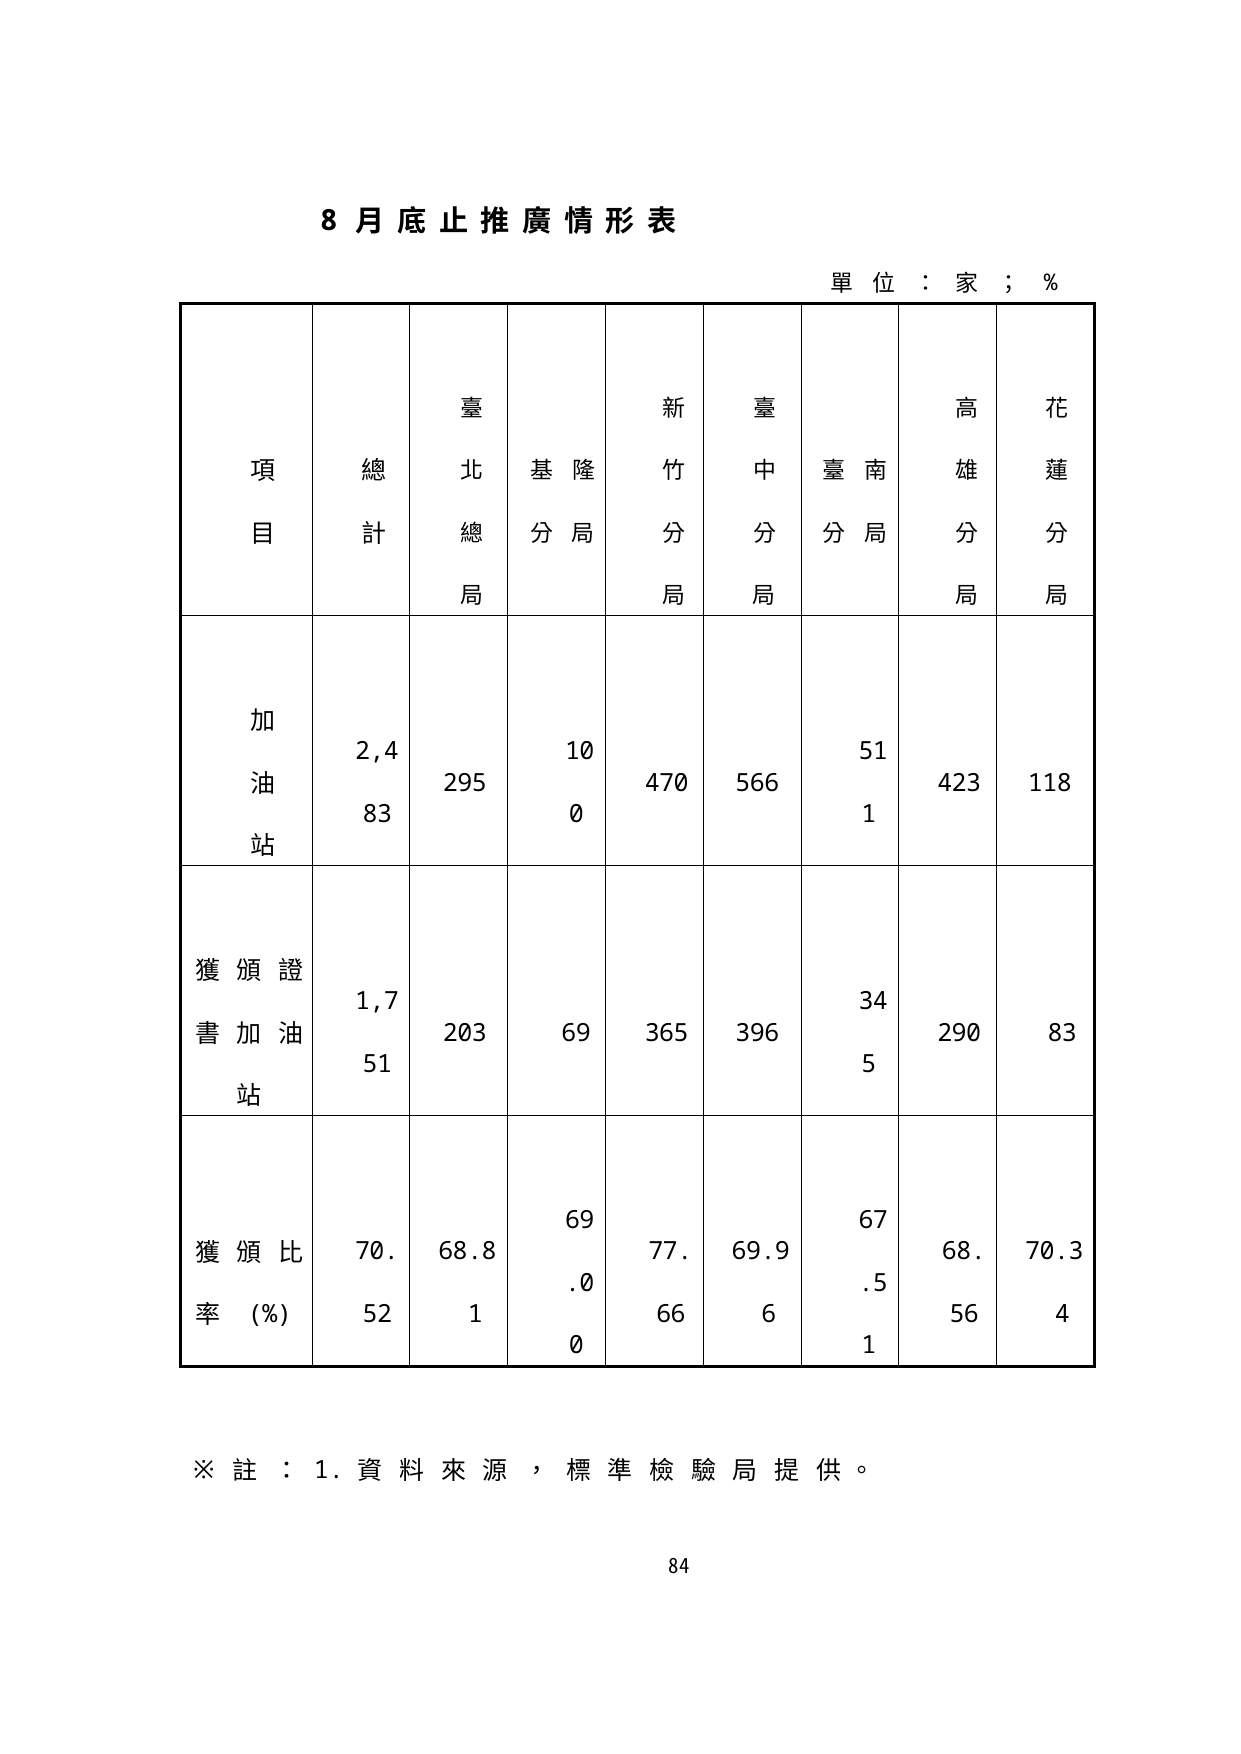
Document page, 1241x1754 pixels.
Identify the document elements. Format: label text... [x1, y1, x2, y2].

table_cell 加油站 [182, 616, 312, 865]
table_cell 67.51 [802, 1116, 898, 1365]
table_cell 290 [899, 866, 996, 1115]
table_header 花蓮分局 [997, 305, 1093, 615]
text ※註：1.資料來源，標準檢驗局提供。 [168, 1427, 1058, 1490]
table_cell 345 [802, 866, 898, 1115]
table_cell 69.00 [508, 1116, 605, 1365]
table_cell 69.96 [704, 1116, 801, 1365]
table_header 臺南分局 [802, 305, 898, 615]
table_cell 423 [899, 616, 996, 865]
table_cell 470 [606, 616, 703, 865]
text 單位：家；% [169, 240, 1071, 302]
table_cell 365 [606, 866, 703, 1115]
table_cell 69 [508, 866, 605, 1115]
table_cell 118 [997, 616, 1093, 865]
table_cell 511 [802, 616, 898, 865]
table_cell 396 [704, 866, 801, 1115]
table_header 高雄分局 [899, 305, 996, 615]
text 8月底止推廣情形表 [169, 177, 1058, 240]
table_cell 83 [997, 866, 1093, 1115]
table_cell 1,751 [313, 866, 409, 1115]
table_cell 獲頒比率(%) [182, 1116, 312, 1365]
table_cell 獲頒證書加油站 [182, 866, 312, 1115]
table_cell 566 [704, 616, 801, 865]
table_header 新竹分局 [606, 305, 703, 615]
table_cell 203 [410, 866, 507, 1115]
table_cell 68.81 [410, 1116, 507, 1365]
table_cell 100 [508, 616, 605, 865]
table_cell 70.52 [313, 1116, 409, 1365]
table_header 基隆分局 [508, 305, 605, 615]
table_header 項目 [182, 305, 312, 615]
table_header 總計 [313, 305, 409, 615]
table_cell 68.56 [899, 1116, 996, 1365]
table_cell 2,483 [313, 616, 409, 865]
table_header 臺中分局 [704, 305, 801, 615]
table_header 臺北總局 [410, 305, 507, 615]
table_cell 295 [410, 616, 507, 865]
table_cell 77.66 [606, 1116, 703, 1365]
table_cell 70.34 [997, 1116, 1093, 1365]
